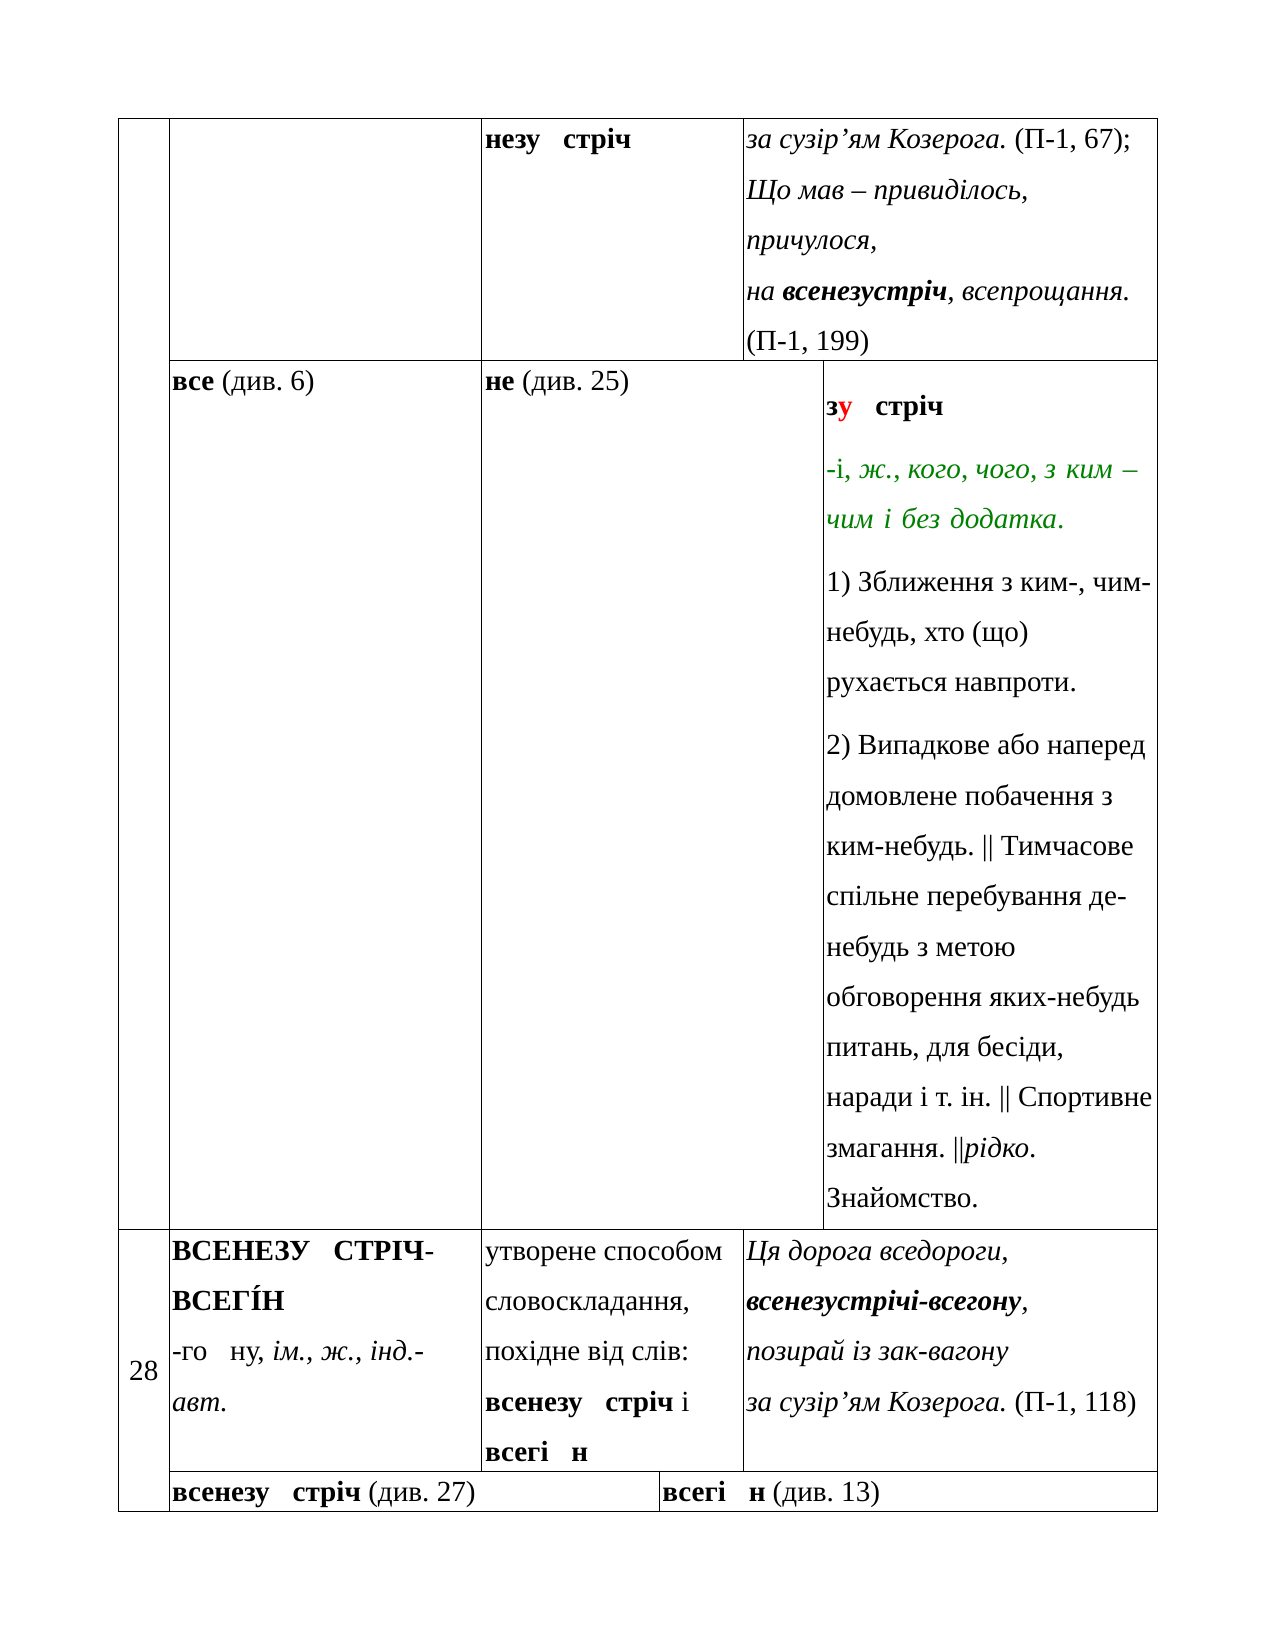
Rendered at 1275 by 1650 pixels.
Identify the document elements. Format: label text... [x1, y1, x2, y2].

table_cell утворене способом словоскладання, похідне від слів: всенезустріч і всегін [482, 1230, 743, 1471]
table_cell зустріч -і, ж., кого, чого, з ким – чим і без додатка. 1) Зближення з ким-, чим-небудь, хто (що) рухається навпроти. 2) Випадкове або наперед домовлене побачення з ким-небудь. || Тимчасове спільне перебування де-небудь з метою обговорення яких-небудь питань, для бесіди, наради і т. ін. || Спортивне змагання. ||рідко. Знайомство. [824, 361, 1157, 1229]
table_cell Ця дорога вседороги, всенезустрічі-всегону, позирай із зак-вагону за сузір’ям Козерога. (П‑1, 118) [744, 1230, 1157, 1471]
table_cell [170, 119, 481, 359]
table_cell все (див. 6) [170, 361, 481, 1229]
table_cell всегін (див. 13) [660, 1472, 1157, 1511]
table_cell 28 [119, 1230, 169, 1511]
table_cell [119, 119, 169, 1229]
table_cell всенезустріч (див. 27) [170, 1472, 659, 1511]
table_cell за сузір’ям Козерога. (П‑1, 67); Що мав – привиділось, причулося, на всенезустріч, всепрощання. (П‑1, 199) [744, 119, 1157, 359]
table_cell незустріч [482, 119, 743, 359]
table_cell не (див. 25) [482, 361, 823, 1229]
table_cell Всенезустріч-всегíн -гону, ім., ж., інд.-авт. [170, 1230, 481, 1471]
